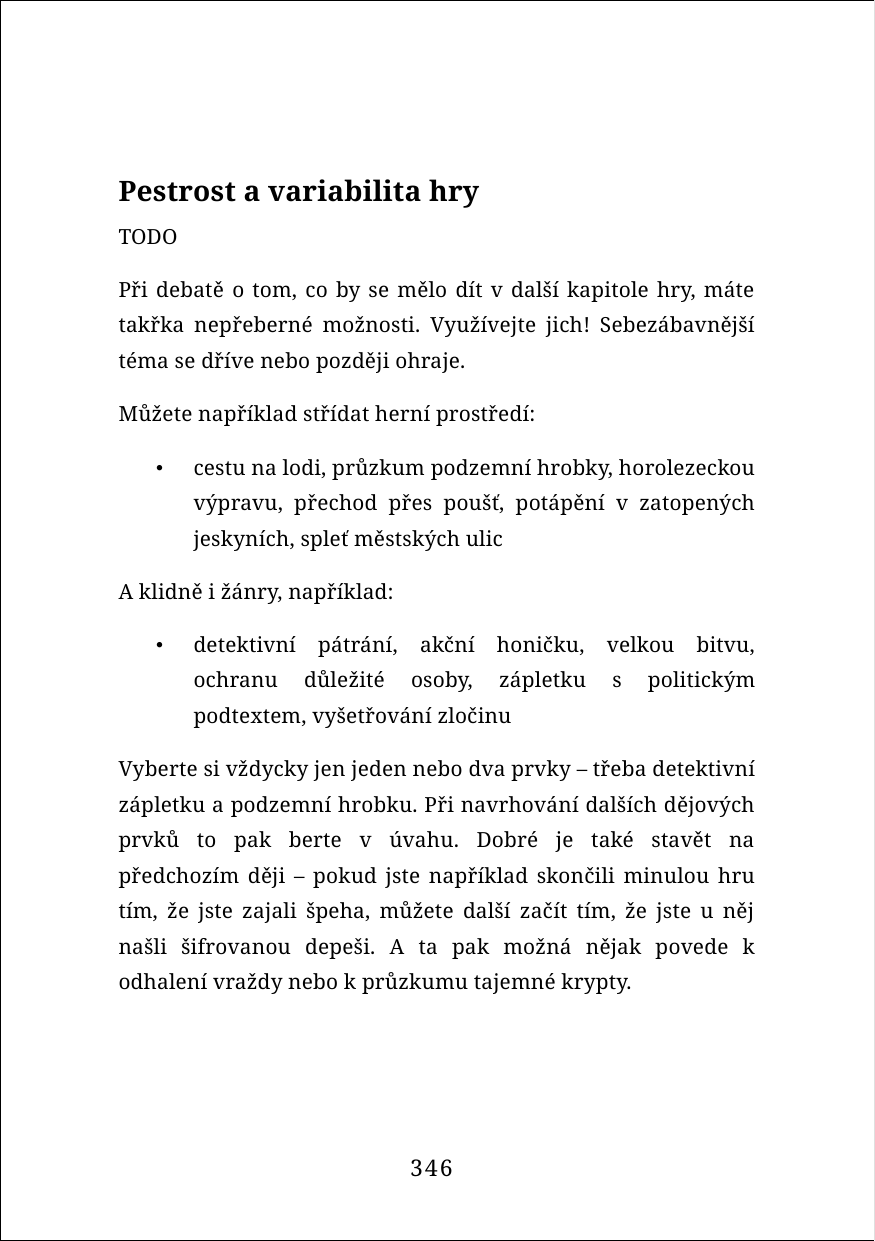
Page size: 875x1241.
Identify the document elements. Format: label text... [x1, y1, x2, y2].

subtitle Pestrost a variabilita hry [118, 172, 756, 210]
text Můžete například střídat herní prostředí: [118, 399, 756, 428]
text Při debatě o tom, co by se mělo dít v další kapitole hry, máte takřka nepřeberné možnosti. Využívejte jich! Sebezábavnější téma se dříve nebo později ohraje. [118, 275, 756, 374]
text Vyberte si vždycky jen jeden nebo dva prvky – třeba detektivní zápletku a podzemní hrobku. Při navrhování dalších dějových prvků to pak berte v úvahu. Dobré je také stavět na předchozím ději – pokud jste například skončili minulou hru tím, že jste zajali špeha, můžete další začít tím, že jste u něj našli šifrovanou depeši. A ta pak možná nějak povede k odhalení vraždy nebo k průzkumu tajemné krypty. [118, 754, 756, 996]
text A klidně i žánry, například: [118, 577, 756, 605]
list detektivní pátrání, akční honičku, velkou bitvu, ochranu důležité osoby, zápletku s politickým podtextem, vyšetřování zločinu [156, 630, 756, 729]
text TODO [118, 222, 756, 250]
list cestu na lodi, průzkum podzemní hrobky, horolezeckou výpravu, přechod přes poušť, potápění v zatopených jeskyních, spleť městských ulic [156, 453, 756, 552]
